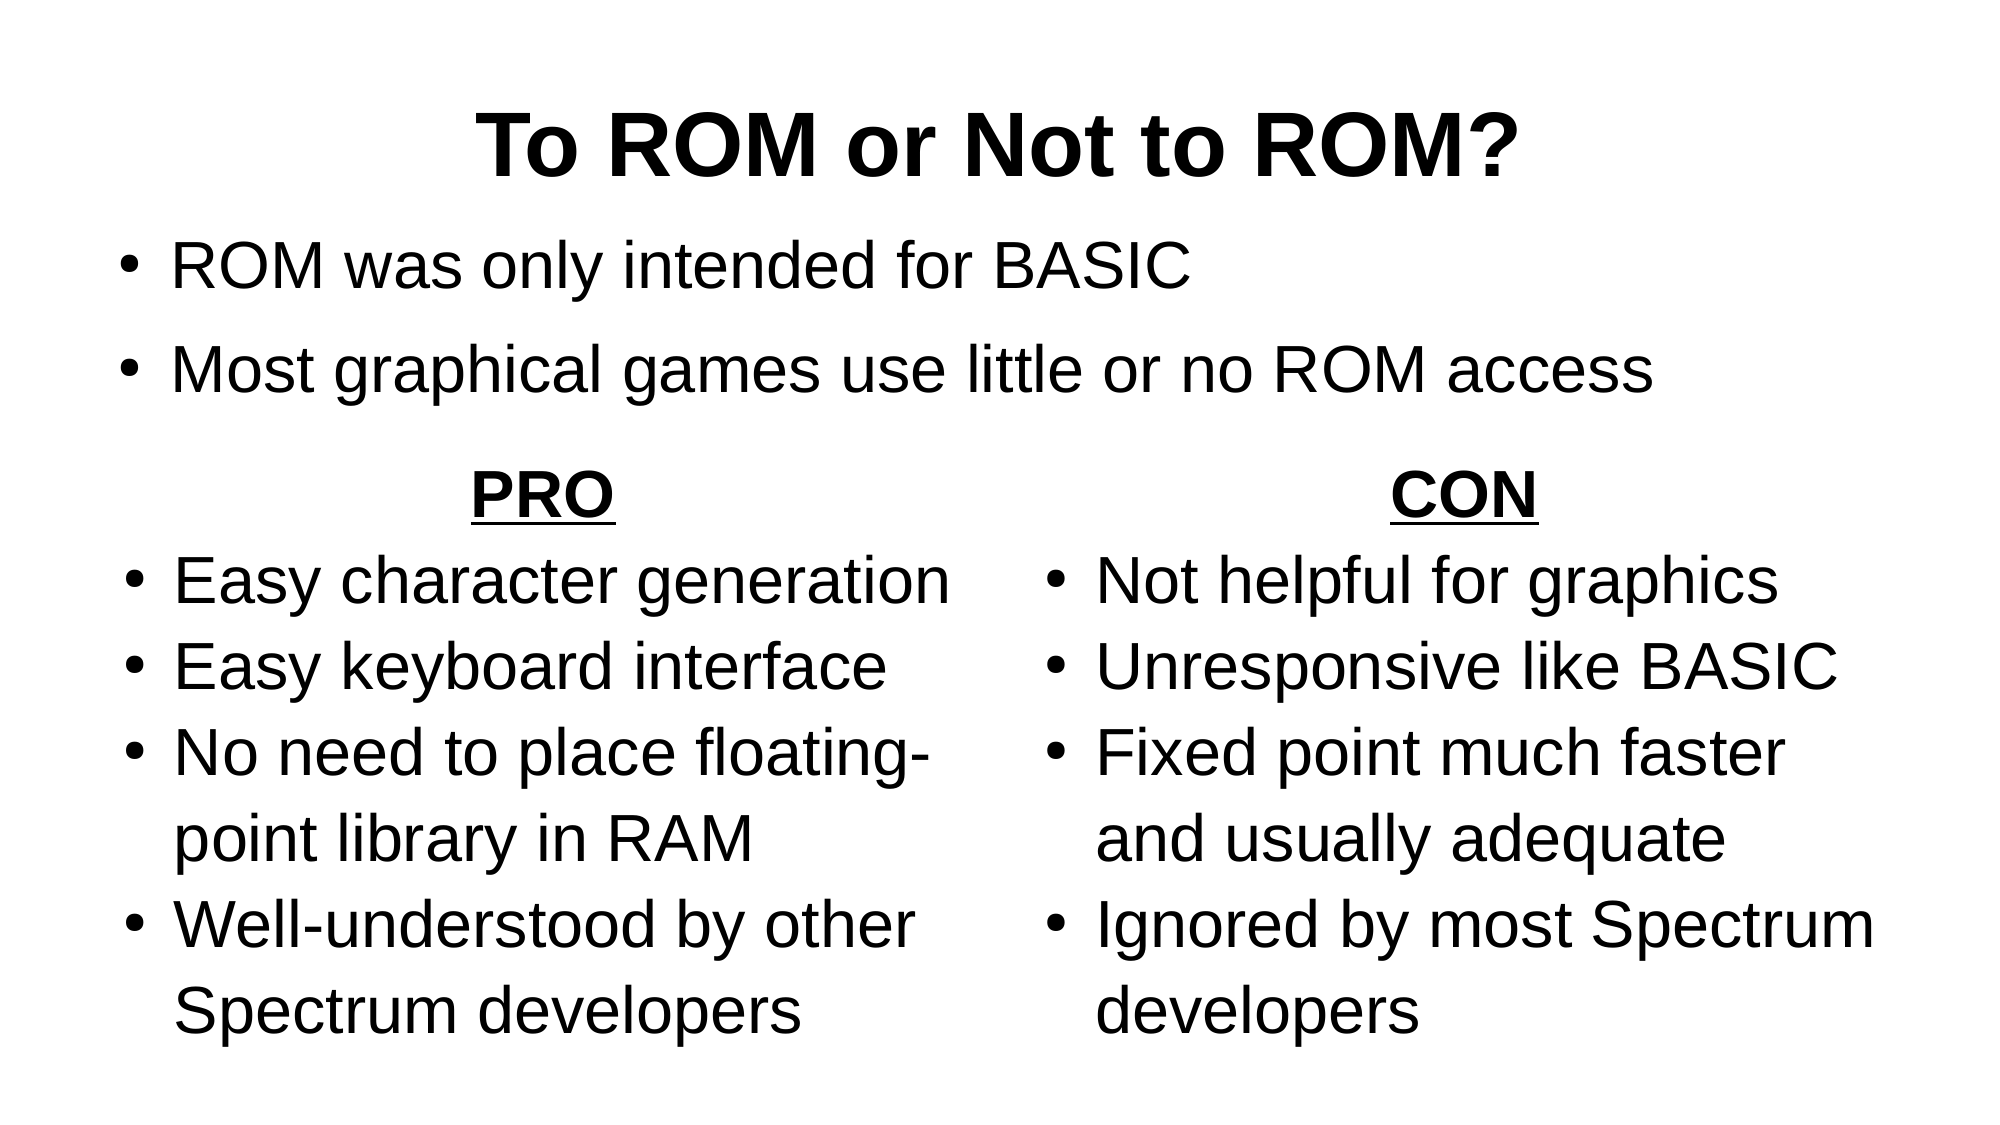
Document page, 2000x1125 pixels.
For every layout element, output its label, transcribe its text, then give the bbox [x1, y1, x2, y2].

list ROM was only intended for BASIC Most graphical games use little or no ROM access [99, 227, 1900, 451]
title To ROM or Not to ROM? [137, 36, 1862, 227]
text_box PRO Easy character generation Easy keyboard interface No need to place floating-point library in RAM Well-understood by other Spectrum developers [108, 450, 979, 1056]
text_box CON Not helpful for graphics Unresponsive like BASIC Fixed point much faster and usually adequate Ignored by most Spectrum developers [1029, 450, 1900, 1056]
